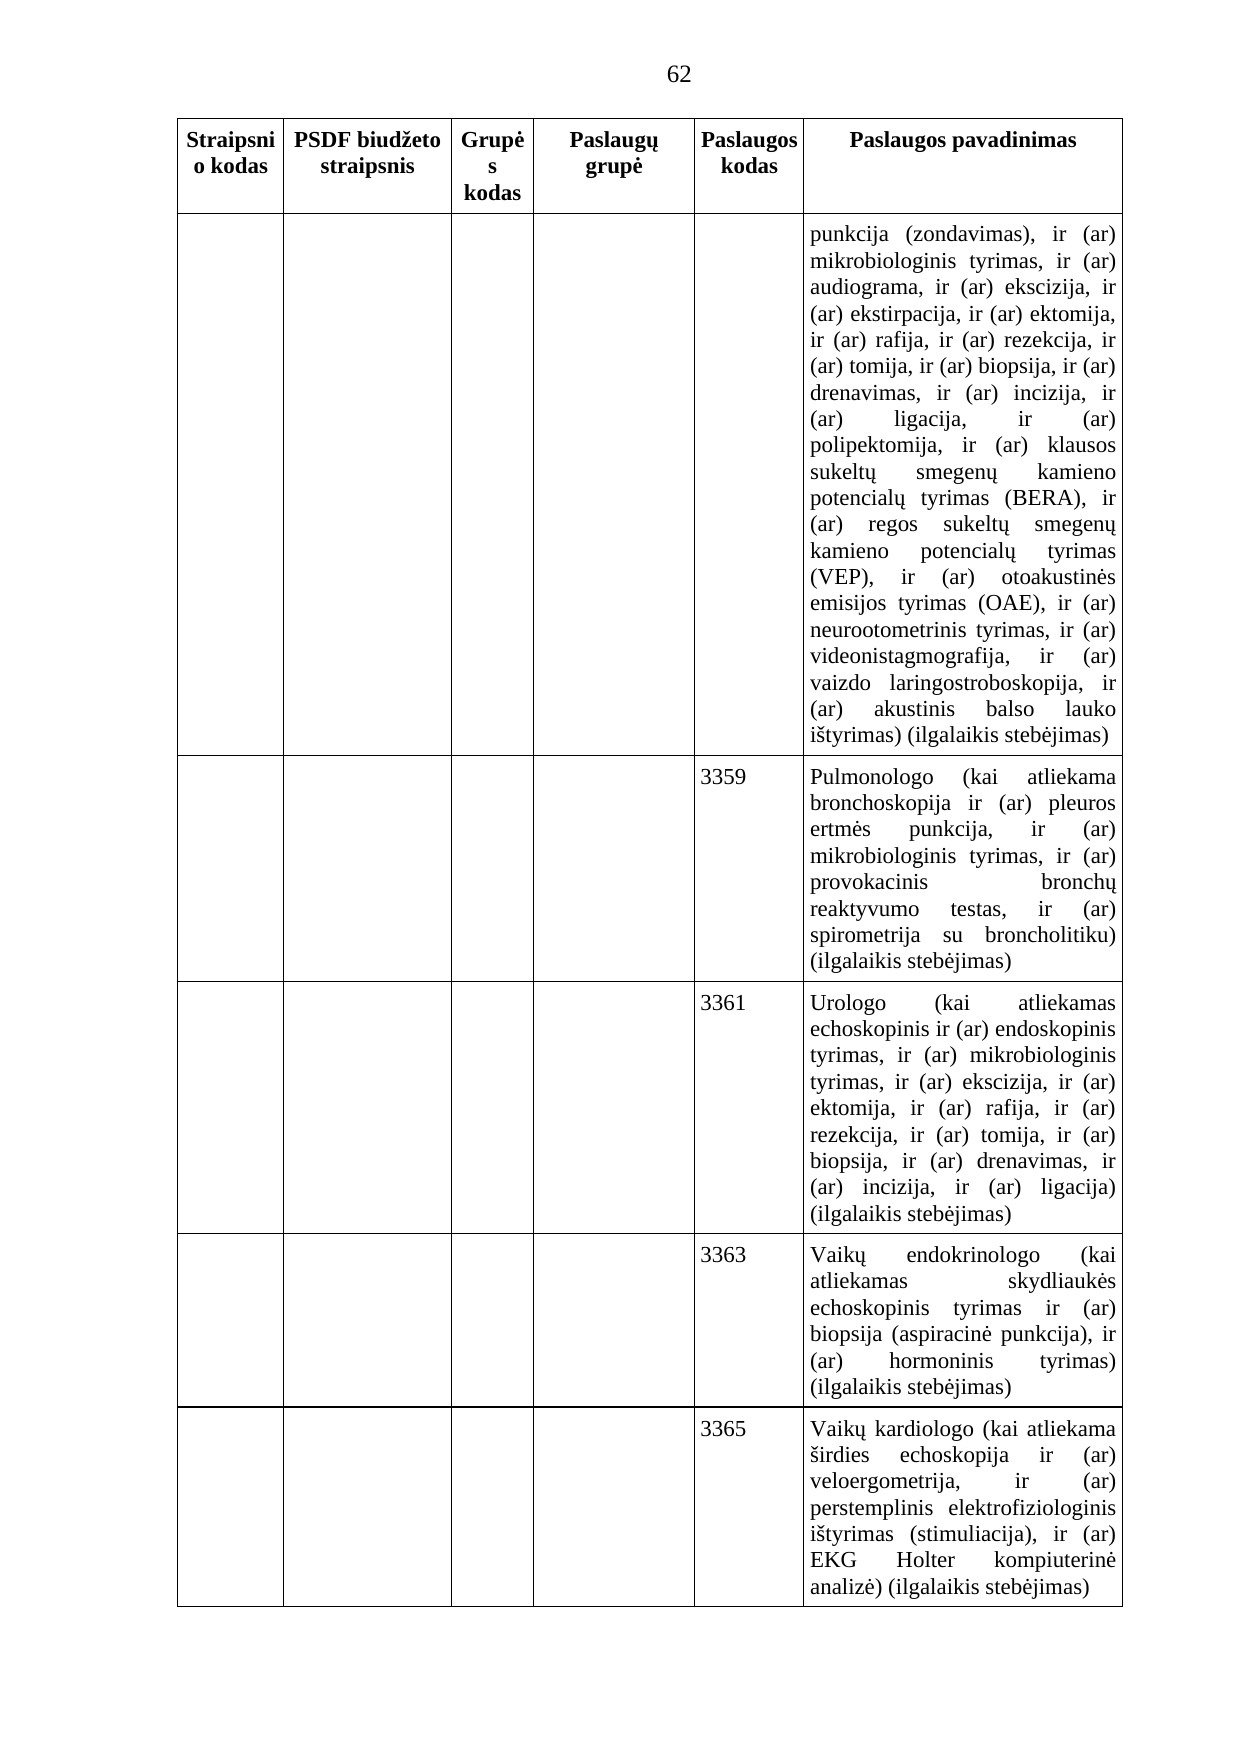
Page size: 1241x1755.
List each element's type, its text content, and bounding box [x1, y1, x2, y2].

table_cell [284, 982, 451, 1233]
table_cell [695, 214, 803, 755]
table_header Straipsnio kodas [178, 119, 283, 212]
table_cell Vaikų kardiologo (kai atliekama širdies echoskopija ir (ar) veloergometrija, ir (ar) perstemplinis elektrofiziologinis ištyrimas (stimuliacija), ir (ar) EKG Holter kompiuterinė analizė) (ilgalaikis stebėjimas) [804, 1408, 1122, 1606]
table_cell 3365 [695, 1408, 803, 1606]
table_cell [452, 1234, 533, 1406]
table_cell Vaikų endokrinologo (kai atliekamas skydliaukės echoskopinis tyrimas ir (ar) biopsija (aspiracinė punkcija), ir (ar) hormoninis tyrimas) (ilgalaikis stebėjimas) [804, 1234, 1122, 1406]
table_cell 3361 [695, 982, 803, 1233]
table_cell 3359 [695, 756, 803, 981]
table_cell [178, 756, 283, 981]
table_header Paslaugos kodas [695, 119, 803, 212]
table_cell [284, 1234, 451, 1406]
table_cell [452, 214, 533, 755]
table_cell Urologo (kai atliekamas echoskopinis ir (ar) endoskopinis tyrimas, ir (ar) mikrobiologinis tyrimas, ir (ar) ekscizija, ir (ar) ektomija, ir (ar) rafija, ir (ar) rezekcija, ir (ar) tomija, ir (ar) biopsija, ir (ar) drenavimas, ir (ar) incizija, ir (ar) ligacija) (ilgalaikis stebėjimas) [804, 982, 1122, 1233]
table_cell [284, 756, 451, 981]
table_cell [452, 1408, 533, 1606]
table_cell [178, 1408, 283, 1606]
table_header Paslaugos pavadinimas [804, 119, 1122, 212]
table_cell [452, 756, 533, 981]
table_cell [534, 1234, 694, 1406]
table_cell [534, 982, 694, 1233]
table_cell 3363 [695, 1234, 803, 1406]
table_cell [284, 214, 451, 755]
table_cell [452, 982, 533, 1233]
table_header PSDF biudžeto straipsnis [284, 119, 451, 212]
table_cell [284, 1408, 451, 1606]
table_cell [178, 982, 283, 1233]
table_header Paslaugų grupė [534, 119, 694, 212]
table_cell [178, 214, 283, 755]
table_cell [178, 1234, 283, 1406]
table_cell Pulmonologo (kai atliekama bronchoskopija ir (ar) pleuros ertmės punkcija, ir (ar) mikrobiologinis tyrimas, ir (ar) provokacinis bronchų reaktyvumo testas, ir (ar) spirometrija su broncholitiku) (ilgalaikis stebėjimas) [804, 756, 1122, 981]
table_cell [534, 756, 694, 981]
table_cell punkcija (zondavimas), ir (ar) mikrobiologinis tyrimas, ir (ar) audiograma, ir (ar) ekscizija, ir (ar) ekstirpacija, ir (ar) ektomija, ir (ar) rafija, ir (ar) rezekcija, ir (ar) tomija, ir (ar) biopsija, ir (ar) drenavimas, ir (ar) incizija, ir (ar) ligacija, ir (ar) polipektomija, ir (ar) klausos sukeltų smegenų kamieno potencialų tyrimas (BERA), ir (ar) regos sukeltų smegenų kamieno potencialų tyrimas (VEP), ir (ar) otoakustinės emisijos tyrimas (OAE), ir (ar) neurootometrinis tyrimas, ir (ar) videonistagmografija, ir (ar) vaizdo laringostroboskopija, ir (ar) akustinis balso lauko ištyrimas) (ilgalaikis stebėjimas) [804, 214, 1122, 755]
table_cell [534, 1408, 694, 1606]
table_header Grupės kodas [452, 119, 533, 212]
table_cell [534, 214, 694, 755]
